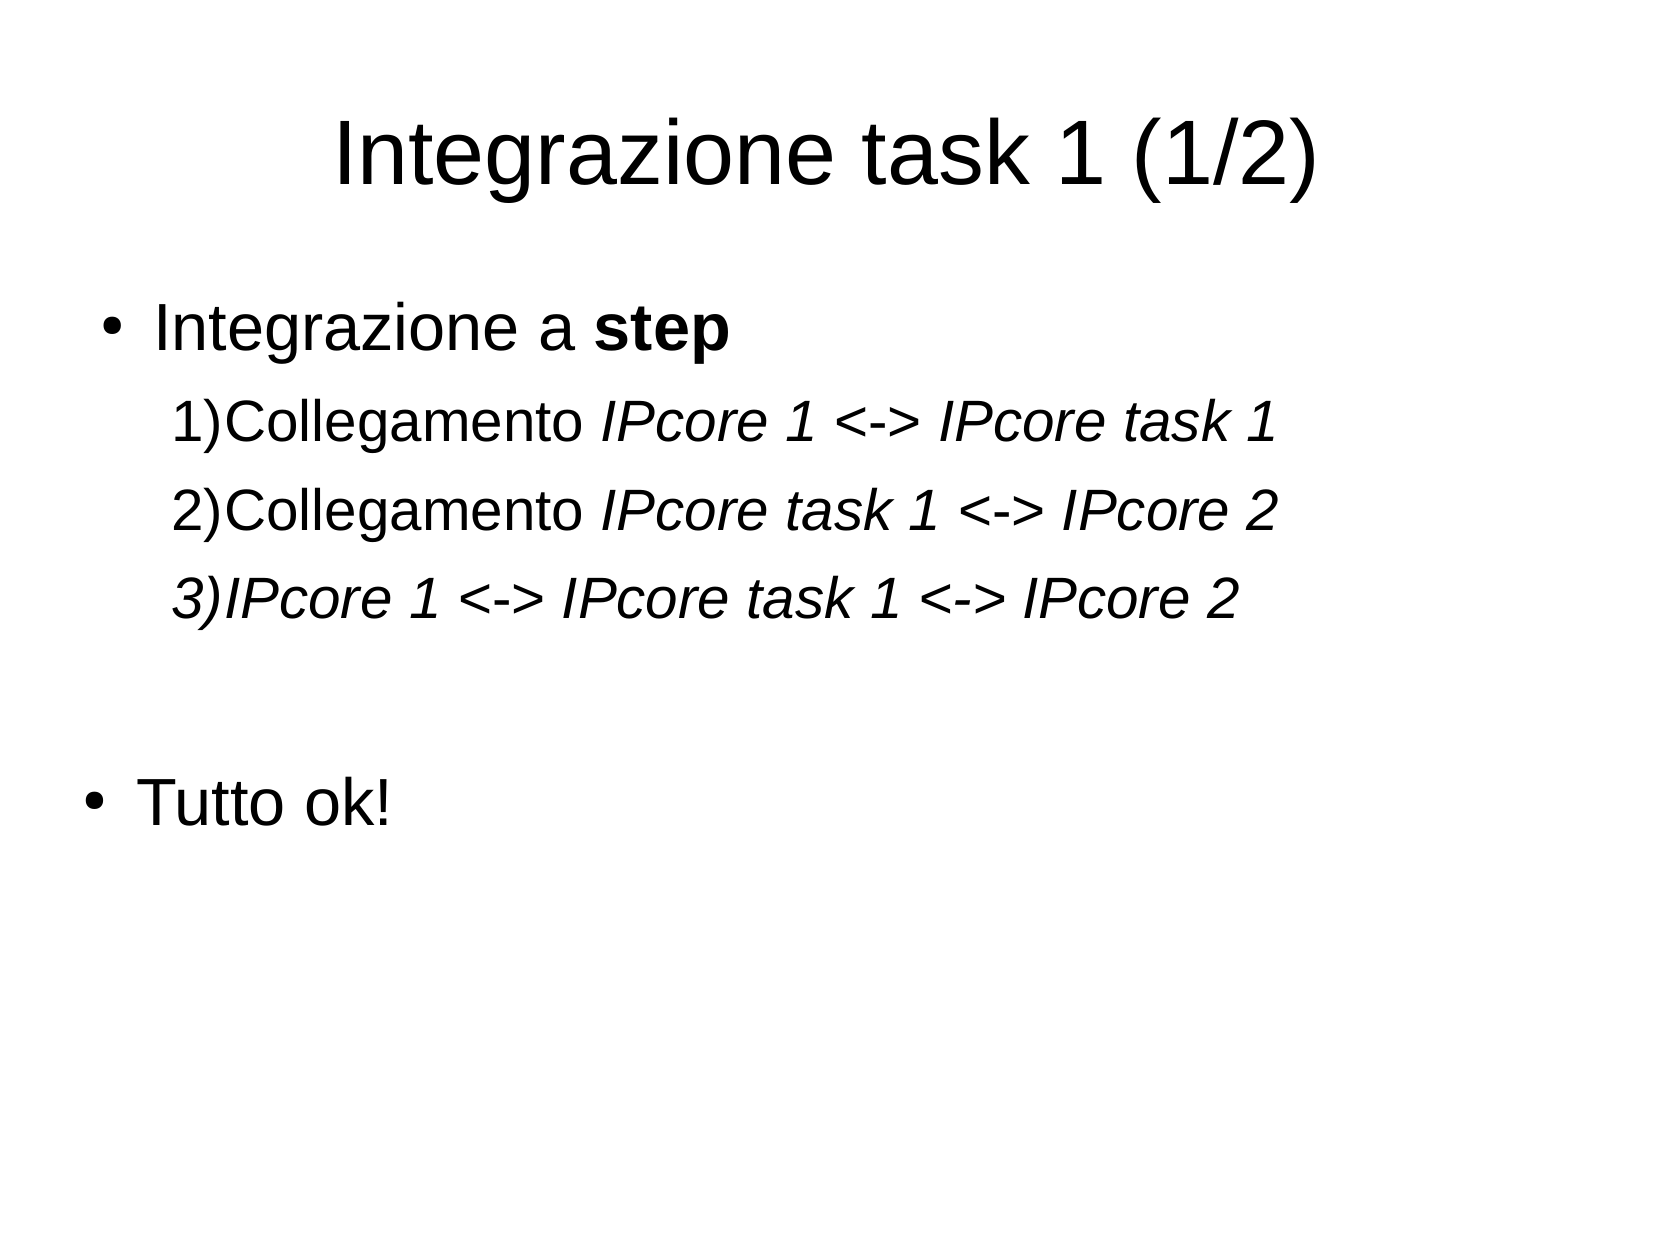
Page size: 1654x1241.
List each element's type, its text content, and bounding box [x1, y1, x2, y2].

list Integrazione a step Collegamento IPcore 1 <-> IPcore task 1 Collegamento IPcore task 1 <-> IPcore 2 IPcore 1 <-> IPcore task 1 <-> IPcore 2 Tutto ok! [82, 290, 1571, 1010]
title Integrazione task 1 (1/2) [82, 49, 1571, 257]
